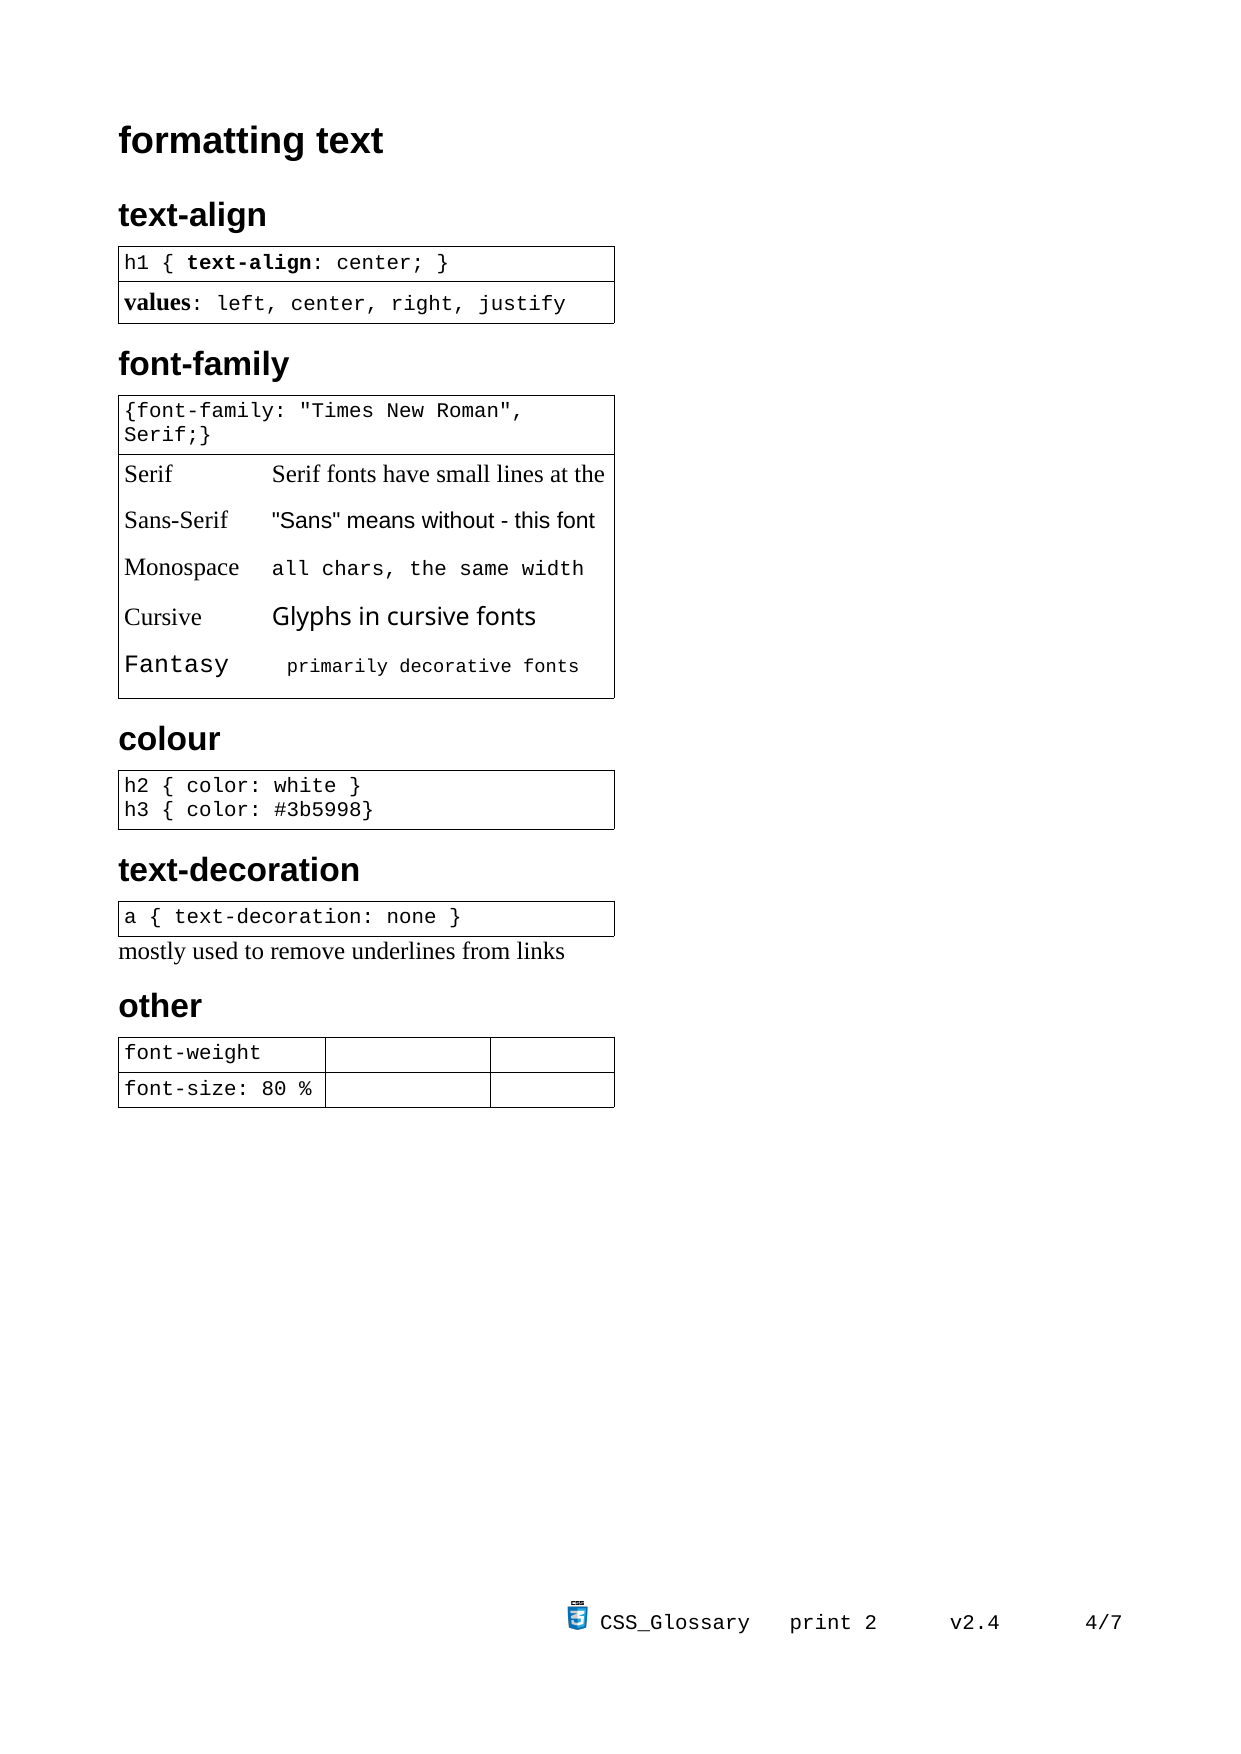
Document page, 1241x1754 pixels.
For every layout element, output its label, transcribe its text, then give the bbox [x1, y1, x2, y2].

table_header h1 { text-align: center; } [119, 247, 614, 281]
table_cell [491, 1073, 614, 1107]
text mostly used to remove underlines from links [118, 937, 614, 964]
subtitle text-decoration [118, 849, 614, 888]
table_header {font-family: "Times New Roman", Serif;} [119, 396, 614, 453]
table_header [491, 1038, 614, 1072]
table_cell [326, 1073, 490, 1107]
table_cell values: left, center, right, justify [119, 282, 614, 323]
table_header [326, 1038, 490, 1072]
subtitle text-align [118, 195, 614, 234]
subtitle font-family [118, 343, 614, 382]
subtitle other [118, 985, 614, 1024]
subtitle colour [118, 718, 614, 757]
table_cell Serif Serif fonts have small lines at the Sans-Serif "Sans" means without - this font Monospace all chars, the same width Cursive Glyphs in cursive fonts Fantasy primarily decorative fonts [119, 455, 614, 697]
picture [567, 1601, 588, 1630]
table_header a { text-decoration: none } [119, 902, 614, 936]
table_cell font-size: 80 % [119, 1073, 325, 1107]
table_header h2 { color: white } h3 { color: #3b5998} [119, 771, 614, 828]
subtitle formatting text [118, 118, 614, 162]
table_header font-weight [119, 1038, 325, 1072]
